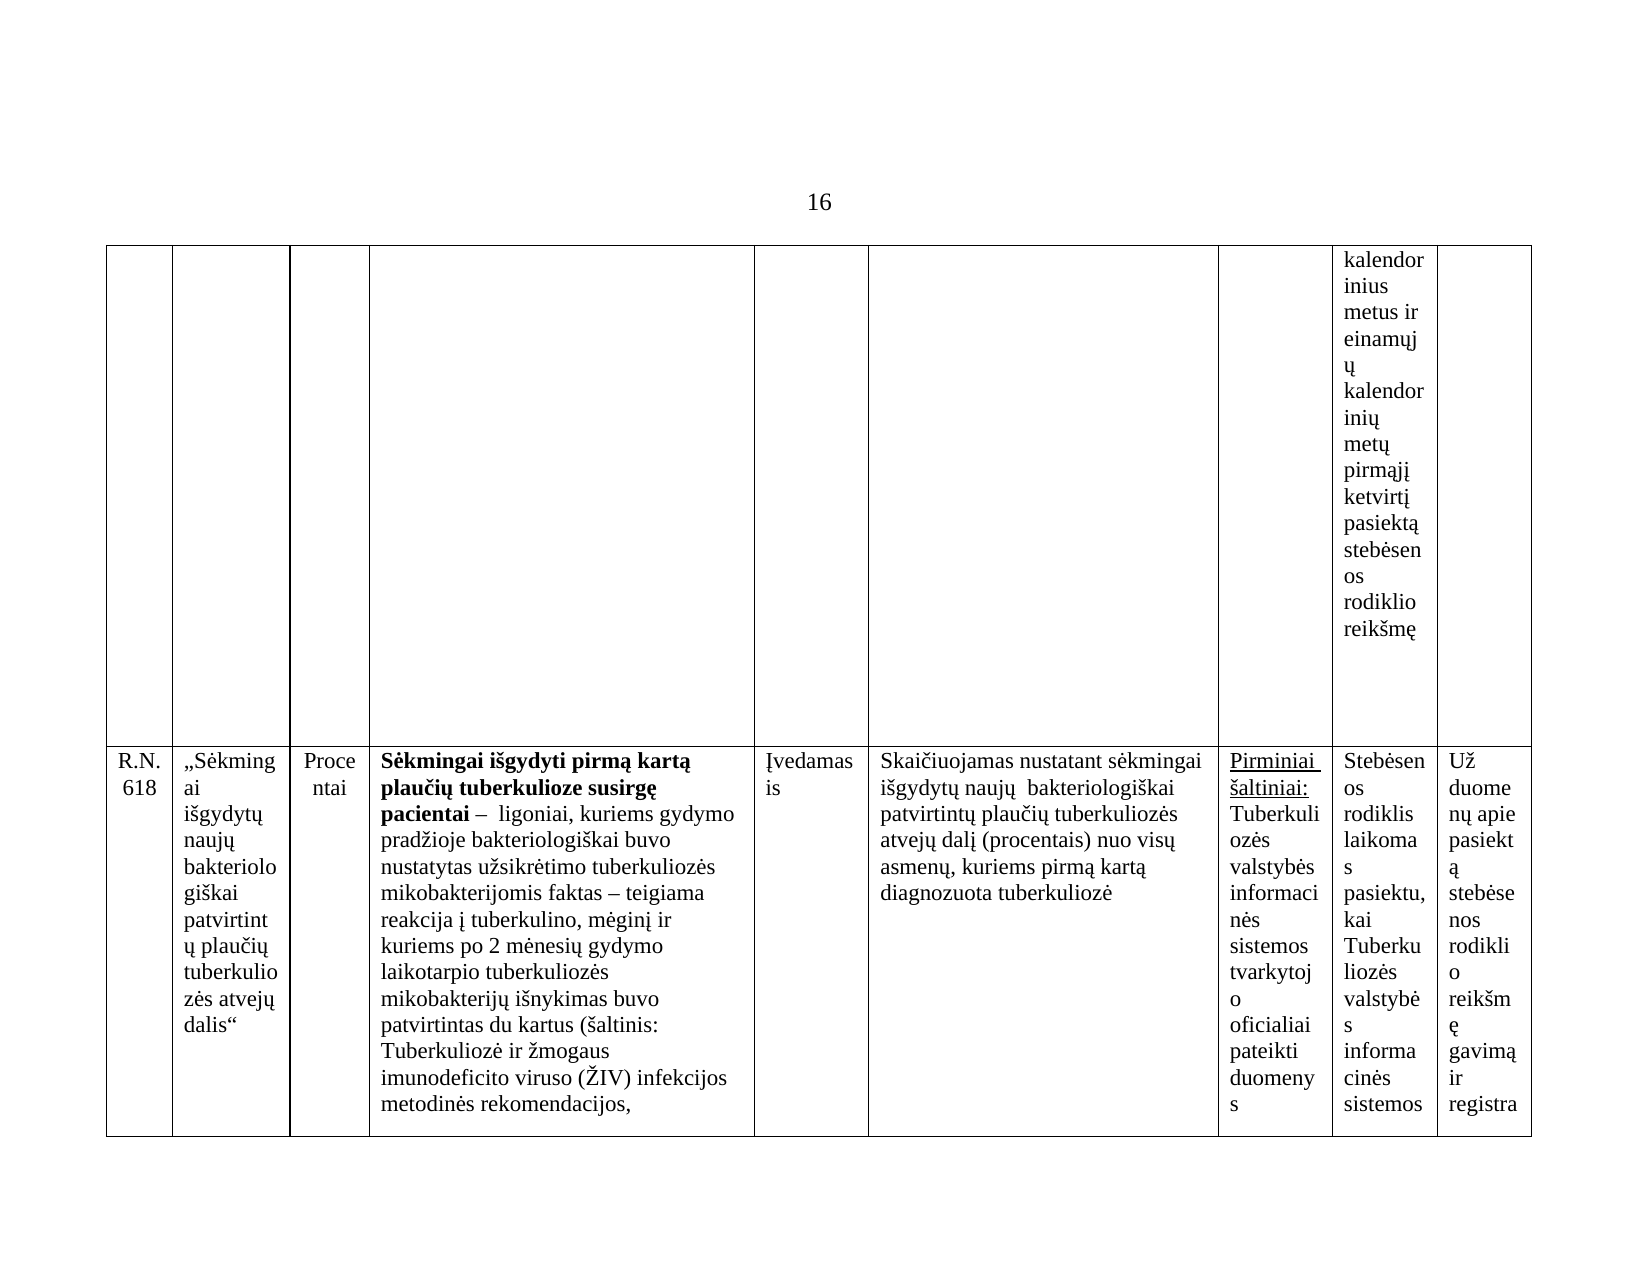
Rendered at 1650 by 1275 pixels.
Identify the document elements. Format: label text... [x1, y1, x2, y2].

table_cell Skaičiuojamas nustatant sėkmingai išgydytų naujų bakteriologiškai patvirtintų plaučių tuberkuliozės atvejų dalį (procentais) nuo visų asmenų, kuriems pirmą kartą diagnozuota tuberkuliozė [869, 747, 1218, 1136]
table_cell Įvedamasis [755, 747, 868, 1136]
table_cell Pirminiai šaltiniai: Tuberkuliozės valstybės informacinės sistemos tvarkytojo oficialiai pateikti duomenys [1219, 747, 1332, 1136]
table_cell „Sėkmingai išgydytų naujų bakteriologiškai patvirtintų plaučių tuberkuliozės atvejų dalis“ [173, 747, 289, 1136]
table_cell [291, 246, 369, 746]
table_cell [1438, 246, 1531, 746]
table_cell [1219, 246, 1332, 746]
table_cell Už duomenų apie pasiektą stebėsenos rodiklio reikšmę gavimą ir registra [1438, 747, 1531, 1136]
table_cell [869, 246, 1218, 746]
table_cell [107, 246, 172, 746]
table_cell [173, 246, 289, 746]
table_cell [370, 246, 754, 746]
table_cell [755, 246, 868, 746]
table_cell Sėkmingai išgydyti pirmą kartą plaučių tuberkulioze susirgę pacientai – ligoniai, kuriems gydymo pradžioje bakteriologiškai buvo nustatytas užsikrėtimo tuberkuliozės mikobakterijomis faktas – teigiama reakcija į tuberkulino, mėginį ir kuriems po 2 mėnesių gydymo laikotarpio tuberkuliozės mikobakterijų išnykimas buvo patvirtintas du kartus (šaltinis: Tuberkuliozė ir žmogaus imunodeficito viruso (ŽIV) infekcijos metodinės rekomendacijos, [370, 747, 754, 1136]
table_cell kalendorinius metus ir einamųjų kalendorinių metų pirmąjį ketvirtį pasiektą stebėsenos rodiklio reikšmę [1333, 246, 1437, 746]
table_cell Stebėsenos rodiklis laikomas pasiektu, kai Tuberkuliozės valstybės informacinės sistemos [1333, 747, 1437, 1136]
table_cell R.N.618 [107, 747, 172, 1136]
table_cell Procentai [291, 747, 369, 1136]
